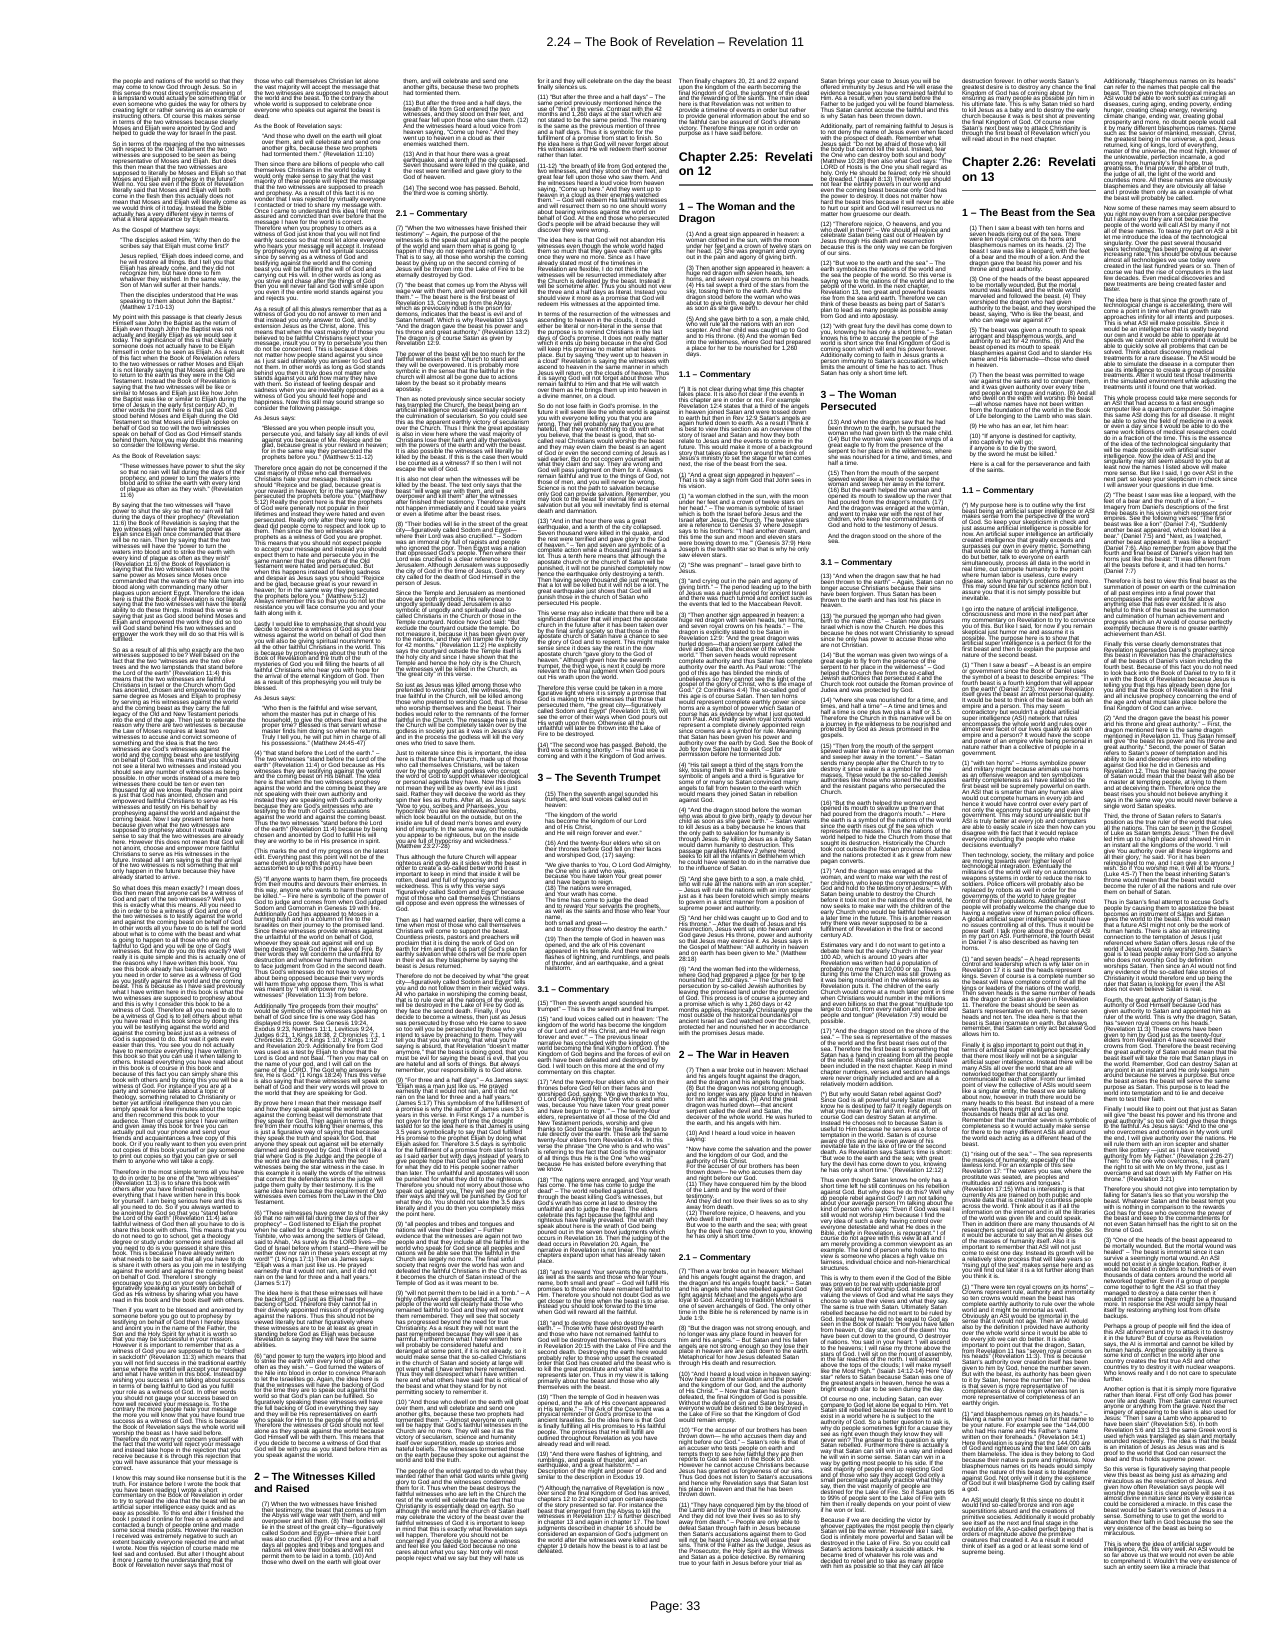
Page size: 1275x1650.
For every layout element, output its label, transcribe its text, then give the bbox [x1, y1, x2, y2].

subtitle Commentary [820, 557, 954, 567]
text (1) “And a great sign appeared in heaven” – That is to say a sign from God that John sees in his vision. [679, 472, 813, 490]
subtitle Commentary [679, 1252, 813, 1262]
subtitle Commentary [537, 984, 671, 994]
subtitle The War in Heaven [679, 1049, 813, 1061]
text Then the disciples understood that He was speaking to them about John the Baptist.” (Matthew 17:10-13) [120, 293, 247, 311]
subtitle Commentary [962, 486, 1096, 495]
subtitle The Witnesses Killed and Raised [254, 1470, 388, 1494]
text (14) The second woe has passed. Behold, the third woe is coming shortly. [403, 185, 530, 197]
text (5) The beast was given a mouth to speak arrogant and blasphemous words, and authority to act for 42 months. (6) And the beast opened its mouth to speak blasphemies against God and to slander His name and His tabernacle—those who dwell in heaven. [969, 328, 1096, 369]
text Here is a call for the perseverance and faith of the saints. [969, 462, 1096, 474]
text And the dragon stood on the shore of the sea. [828, 533, 954, 545]
subtitle Commentary [396, 209, 530, 219]
text (13) “And when the dragon saw that he had been thrown to the earth” – Again, Satan can no longer accuse Christians because their sins have been forgiven. Thus Satan has been thrown to the earth and has lost his place in heaven. [820, 574, 954, 609]
text (10) “If anyone is destined for captivity, into captivity he will go; if anyone is to die by the sword, by the sword he must be killed.” [969, 434, 1096, 458]
text As the Gospel of Matthew says: [112, 228, 247, 233]
text As the Book of Revelation says: [254, 124, 388, 130]
subtitle The Seventh Trumpet [537, 772, 671, 784]
subtitle The Woman Persecuted [820, 388, 954, 412]
text As Jesus says: [254, 696, 388, 702]
subtitle Revelation 13 [962, 155, 1096, 190]
text “The kingdom of the world has become the kingdom of our Lord and of His Christ, and He will reign forever and ever.” [545, 813, 671, 836]
text As Jesus says: [254, 416, 388, 422]
text (15) Then the seventh angel sounded his trumpet, and loud voices called out in heaven: [545, 791, 671, 809]
subtitle The Woman and the Dragon [679, 201, 813, 224]
subtitle Revelation 12 [679, 149, 813, 184]
text (2) “She was pregnant” – Israel gave birth to Jesus. [679, 563, 813, 574]
text As the Book of Revelation says: [112, 454, 247, 459]
text (10) And I heard a loud voice in heaven saying: [686, 1131, 813, 1142]
text “We give thanks to You, O Lord God Almighty, the One who is and who was, because You have taken Your great power and have begun to reign. (18) The nations were enraged, and Your wrath has come. The time has come to judge the dead and to reward Your servants the prophets, as well as the saints and those who fear Your name, both small and great— and to destroy those who destroy the earth.” [545, 863, 671, 933]
subtitle Commentary [679, 369, 813, 379]
text “Now have come the salvation and the power and the kingdom of our God, and the authority of His Christ. For the accuser of our brothers has been thrown down— he who accuses them day and night before our God. (11) They have conquered him by the blood of the Lamb and by the word of their testimony. And they did not love their lives so as to shy away from death. (12) Therefore rejoice, O heavens, and you who dwell in them! But woe to the earth and the sea; with great fury the devil has come down to you, knowing he has only a short time.” [686, 1147, 813, 1240]
text (19) Then the temple of God in heaven was opened, and the ark of His covenant appeared in His temple. And there were flashes of lightning, and rumblings, and peals of thunder, and an earthquake, and a great hailstorm. [545, 937, 671, 972]
subtitle The Beast from the Sea [962, 206, 1096, 218]
text (9) He who has an ear, let him hear: [969, 424, 1096, 430]
